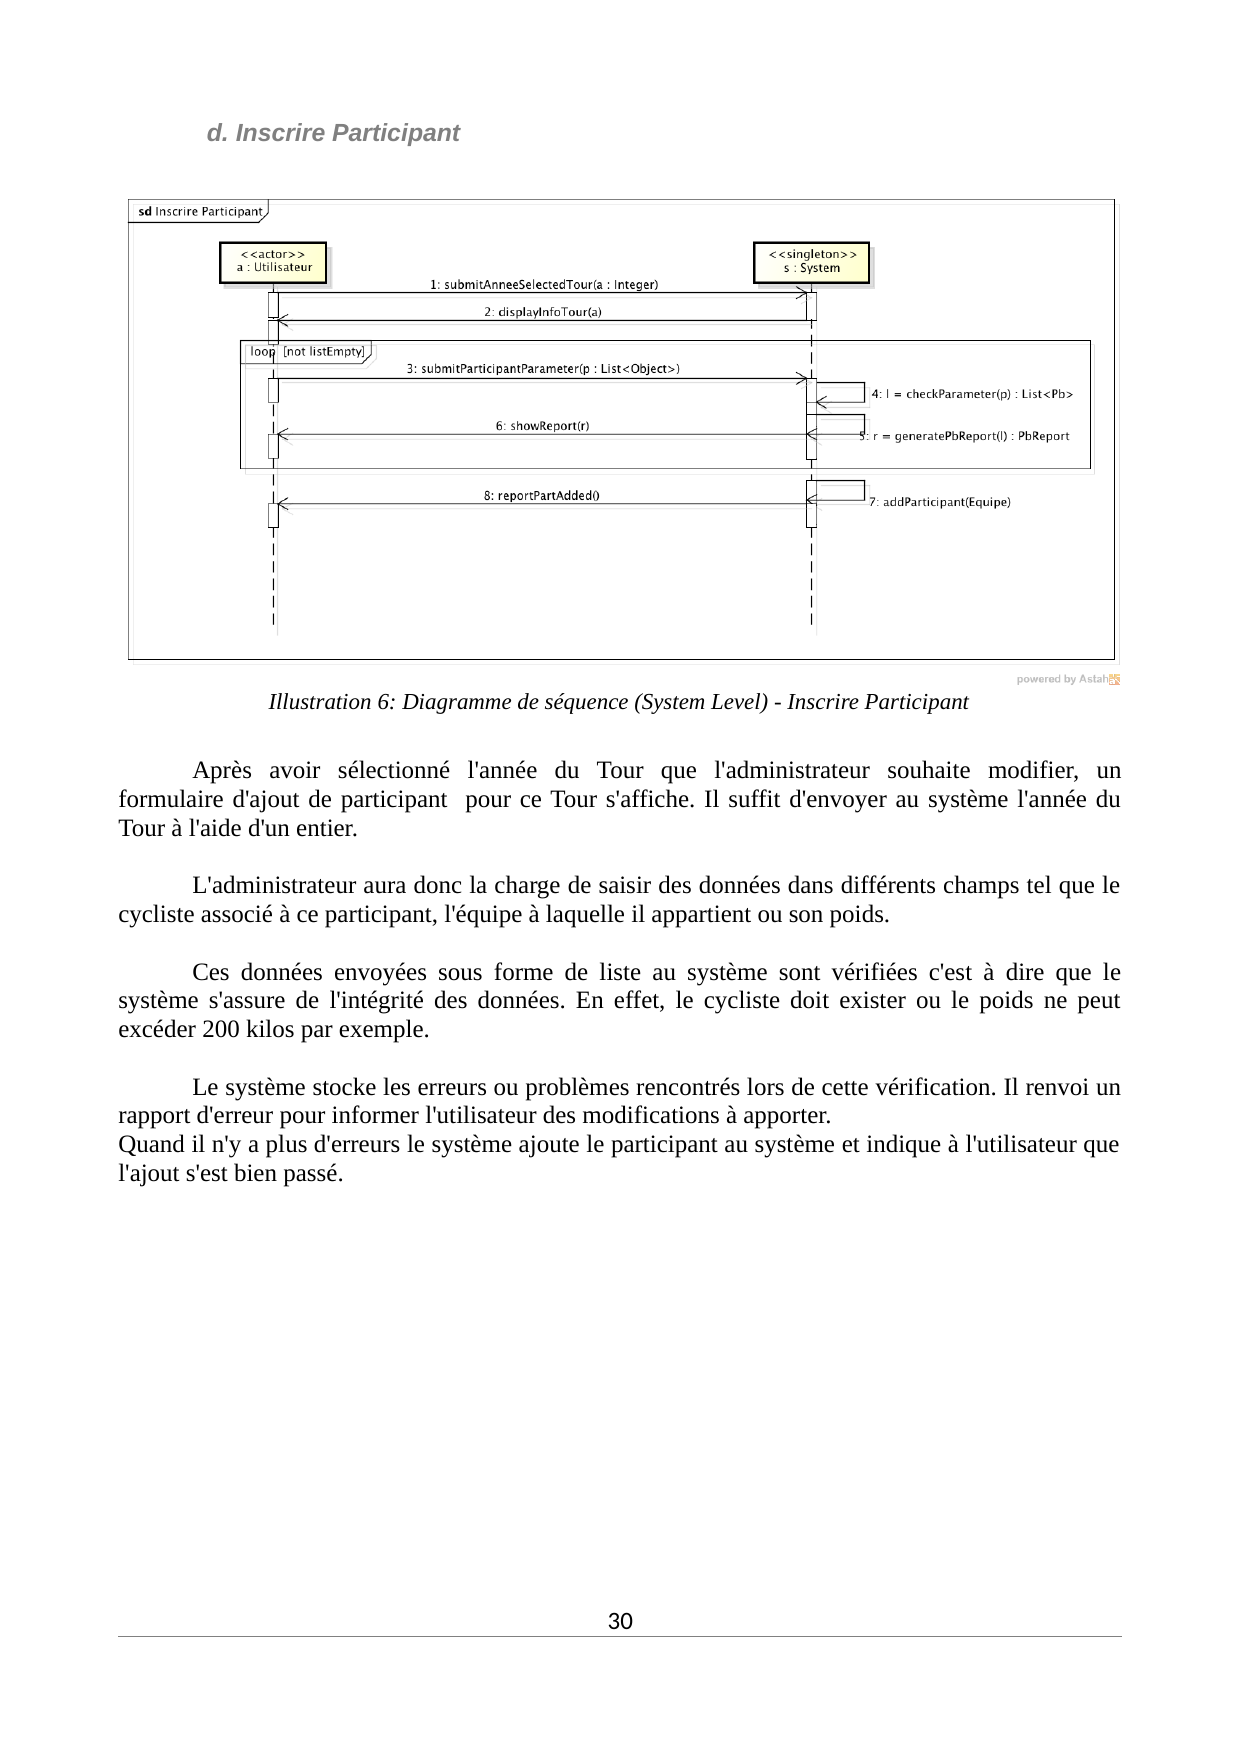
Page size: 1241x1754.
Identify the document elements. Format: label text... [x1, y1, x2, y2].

text Après avoir sélectionné l'année du Tour que l'administrateur souhaite modifier, un formulaire d'ajout de participant pour ce Tour s'affiche. Il suffit d'envoyer au système l'année du Tour à l'aide d'un entier. [118, 756, 1122, 842]
text Le système stocke les erreurs ou problèmes rencontrés lors de cette vérification. Il renvoi un rapport d'erreur pour informer l'utilisateur des modifications à apporter. [118, 1072, 1122, 1129]
text Illustration 6: Diagramme de séquence (System Level) - Inscrire Participant [118, 688, 1122, 714]
subtitle Inscrire Participant [207, 118, 1122, 147]
text Quand il n'y a plus d'erreurs le système ajoute le participant au système et indique à l'utilisateur que l'ajout s'est bien passé. [118, 1129, 1122, 1187]
picture [118, 189, 1123, 688]
text L'administrateur aura donc la charge de saisir des données dans différents champs tel que le cycliste associé à ce participant, l'équipe à laquelle il appartient ou son poids. [118, 871, 1122, 928]
text Ces données envoyées sous forme de liste au système sont vérifiées c'est à dire que le système s'assure de l'intégrité des données. En effet, le cycliste doit exister ou le poids ne peut excéder 200 kilos par exemple. [118, 957, 1122, 1043]
